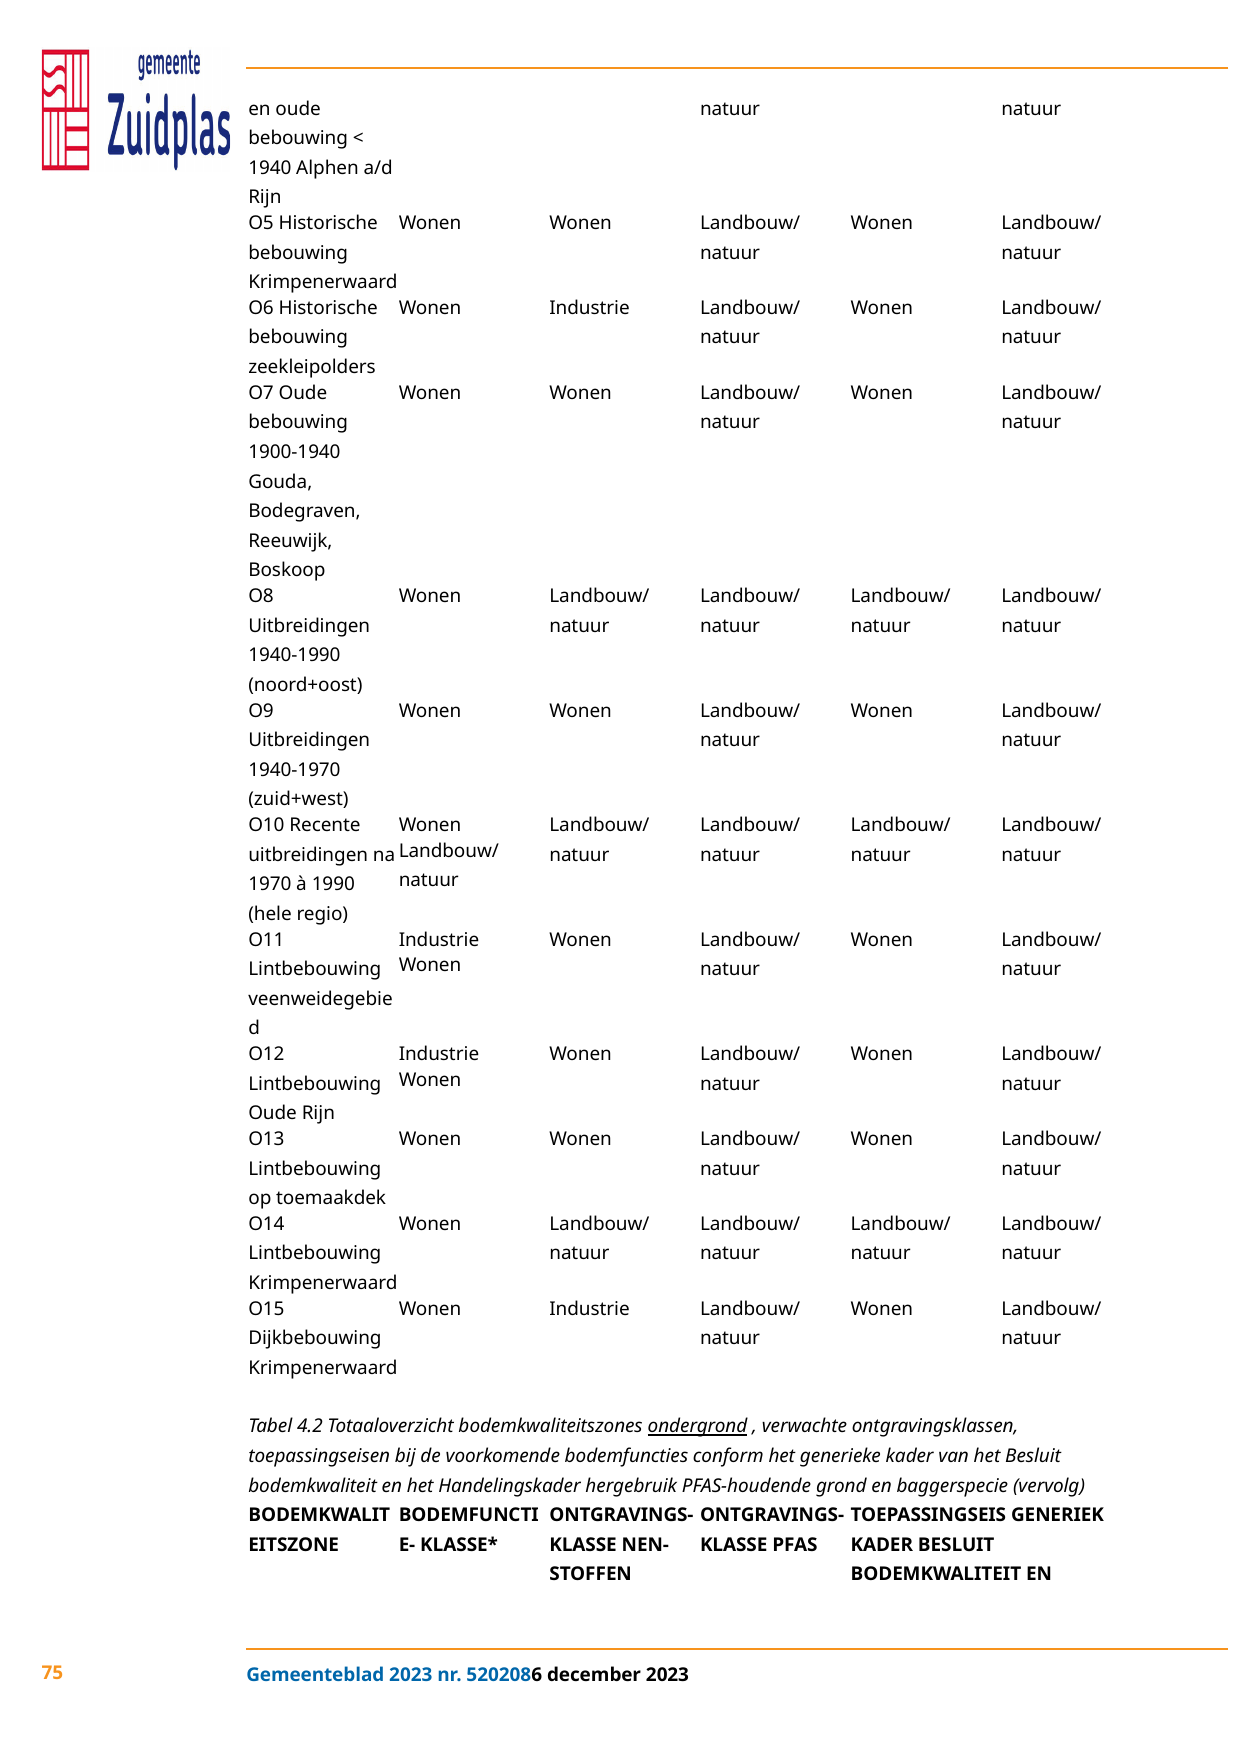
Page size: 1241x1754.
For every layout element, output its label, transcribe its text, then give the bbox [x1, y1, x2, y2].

table_cell Wonen [399, 1066, 549, 1125]
table_cell natuur [700, 95, 850, 209]
table_header BODEMFUNCTIE- KLASSE* [399, 1501, 549, 1586]
table_cell Wonen [399, 1295, 549, 1380]
table_cell Landbouw/natuur [700, 697, 850, 811]
table_cell O11 Lintbebouwing veenweidegebied [248, 926, 398, 1040]
table_cell natuur [1001, 95, 1152, 209]
table_cell Landbouw/ natuur [1001, 1040, 1152, 1125]
table_cell O14 Lintbebouwing Krimpenerwaard [248, 1210, 398, 1295]
table_cell Wonen [399, 697, 549, 811]
table_cell Wonen [850, 697, 1001, 811]
table_cell Landbouw/ natuur [1001, 811, 1152, 926]
table_cell Industrie [399, 926, 549, 951]
table_cell Wonen [399, 1125, 549, 1210]
table_cell Landbouw/ natuur [1001, 379, 1152, 582]
table_cell Wonen [549, 697, 700, 811]
table_cell O13 Lintbebouwing op toemaakdek [248, 1125, 398, 1210]
table_cell Wonen [549, 926, 700, 1040]
table_cell Wonen [399, 582, 549, 697]
table_cell Landbouw/ natuur [1001, 697, 1152, 811]
table_cell Landbouw/ natuur [850, 582, 1001, 697]
table_cell Industrie [549, 1295, 700, 1380]
table_cell Industrie [549, 294, 700, 379]
table_cell O5 Historische bebouwing Krimpenerwaard [248, 209, 398, 294]
table_cell Landbouw/natuur [700, 582, 850, 697]
table_cell Wonen [850, 1040, 1001, 1125]
table_header ONTGRAVINGS-KLASSE PFAS [700, 1501, 850, 1586]
table_header BODEMKWALITEITSZONE [248, 1501, 398, 1586]
picture [41, 47, 231, 172]
table_cell Wonen [399, 1210, 549, 1295]
table_cell [399, 95, 549, 209]
table_cell Landbouw/ natuur [1001, 926, 1152, 1040]
table_cell [549, 95, 700, 209]
table_cell Landbouw/natuur [549, 582, 700, 697]
table_cell Wonen [399, 294, 549, 379]
table_cell Wonen [850, 1295, 1001, 1380]
table_cell Wonen [399, 951, 549, 1040]
table_cell Landbouw/natuur [399, 837, 549, 926]
table_cell Wonen [549, 379, 700, 582]
table_cell Wonen [850, 926, 1001, 1040]
table_cell Industrie [399, 1040, 549, 1066]
table_cell Landbouw/ natuur [850, 811, 1001, 926]
table_cell Wonen [850, 379, 1001, 582]
table_cell en oude bebouwing < 1940 Alphen a/d Rijn [248, 95, 398, 209]
table_cell Wonen [850, 1125, 1001, 1210]
table_cell Landbouw/ natuur [1001, 582, 1152, 697]
table_cell O8 Uitbreidingen 1940-1990 (noord+oost) [248, 582, 398, 697]
table_cell Landbouw/ natuur [1001, 209, 1152, 294]
table_cell Wonen [399, 379, 549, 582]
table_cell O7 Oude bebouwing 1900-1940 Gouda, Bodegraven, Reeuwijk, Boskoop [248, 379, 398, 582]
table_cell Landbouw/natuur [700, 209, 850, 294]
table_cell [850, 95, 1001, 209]
table_cell Landbouw/natuur [700, 1125, 850, 1210]
table_cell Landbouw/ natuur [1001, 1210, 1152, 1295]
text Tabel 4.2 Totaaloverzicht bodemkwaliteitszones ondergrond , verwachte ontgravingsklassen, toepassingseisen bij de voorkomende bodemfuncties conform het generieke kader van het Besluit bodemkwaliteit en het Handelingskader hergebruik PFAS-houdende grond en baggerspecie (vervolg) [248, 1413, 1152, 1497]
table_cell Wonen [850, 294, 1001, 379]
table_cell Wonen [549, 209, 700, 294]
table_cell Wonen [549, 1125, 700, 1210]
table_header ONTGRAVINGS-KLASSE NEN- STOFFEN [549, 1501, 700, 1586]
table_cell Landbouw/natuur [700, 1040, 850, 1125]
table_cell Landbouw/natuur [700, 379, 850, 582]
table_cell O6 Historische bebouwing zeekleipolders [248, 294, 398, 379]
table_cell O15 Dijkbebouwing Krimpenerwaard [248, 1295, 398, 1380]
table_cell Wonen [399, 209, 549, 294]
table_cell Landbouw/natuur [700, 294, 850, 379]
table_cell Landbouw/ natuur [1001, 1125, 1152, 1210]
table_cell Landbouw/natuur [549, 1210, 700, 1295]
table_cell Landbouw/natuur [700, 811, 850, 926]
table_cell Landbouw/ natuur [1001, 1295, 1152, 1380]
table_cell O10 Recente uitbreidingen na 1970 à 1990 (hele regio) [248, 811, 398, 926]
table_cell Landbouw/natuur [700, 1295, 850, 1380]
table_cell Landbouw/ natuur [1001, 294, 1152, 379]
table_cell O9 Uitbreidingen 1940-1970 (zuid+west) [248, 697, 398, 811]
table_cell Wonen [549, 1040, 700, 1125]
table_cell Landbouw/natuur [700, 1210, 850, 1295]
table_cell Wonen [850, 209, 1001, 294]
table_cell Landbouw/natuur [549, 811, 700, 926]
table_cell Wonen [399, 811, 549, 837]
table_cell O12 Lintbebouwing Oude Rijn [248, 1040, 398, 1125]
table_cell Landbouw/ natuur [850, 1210, 1001, 1295]
table_header TOEPASSINGSEIS GENERIEK KADER BESLUIT BODEMKWALITEIT EN [850, 1501, 1152, 1586]
table_cell Landbouw/natuur [700, 926, 850, 1040]
